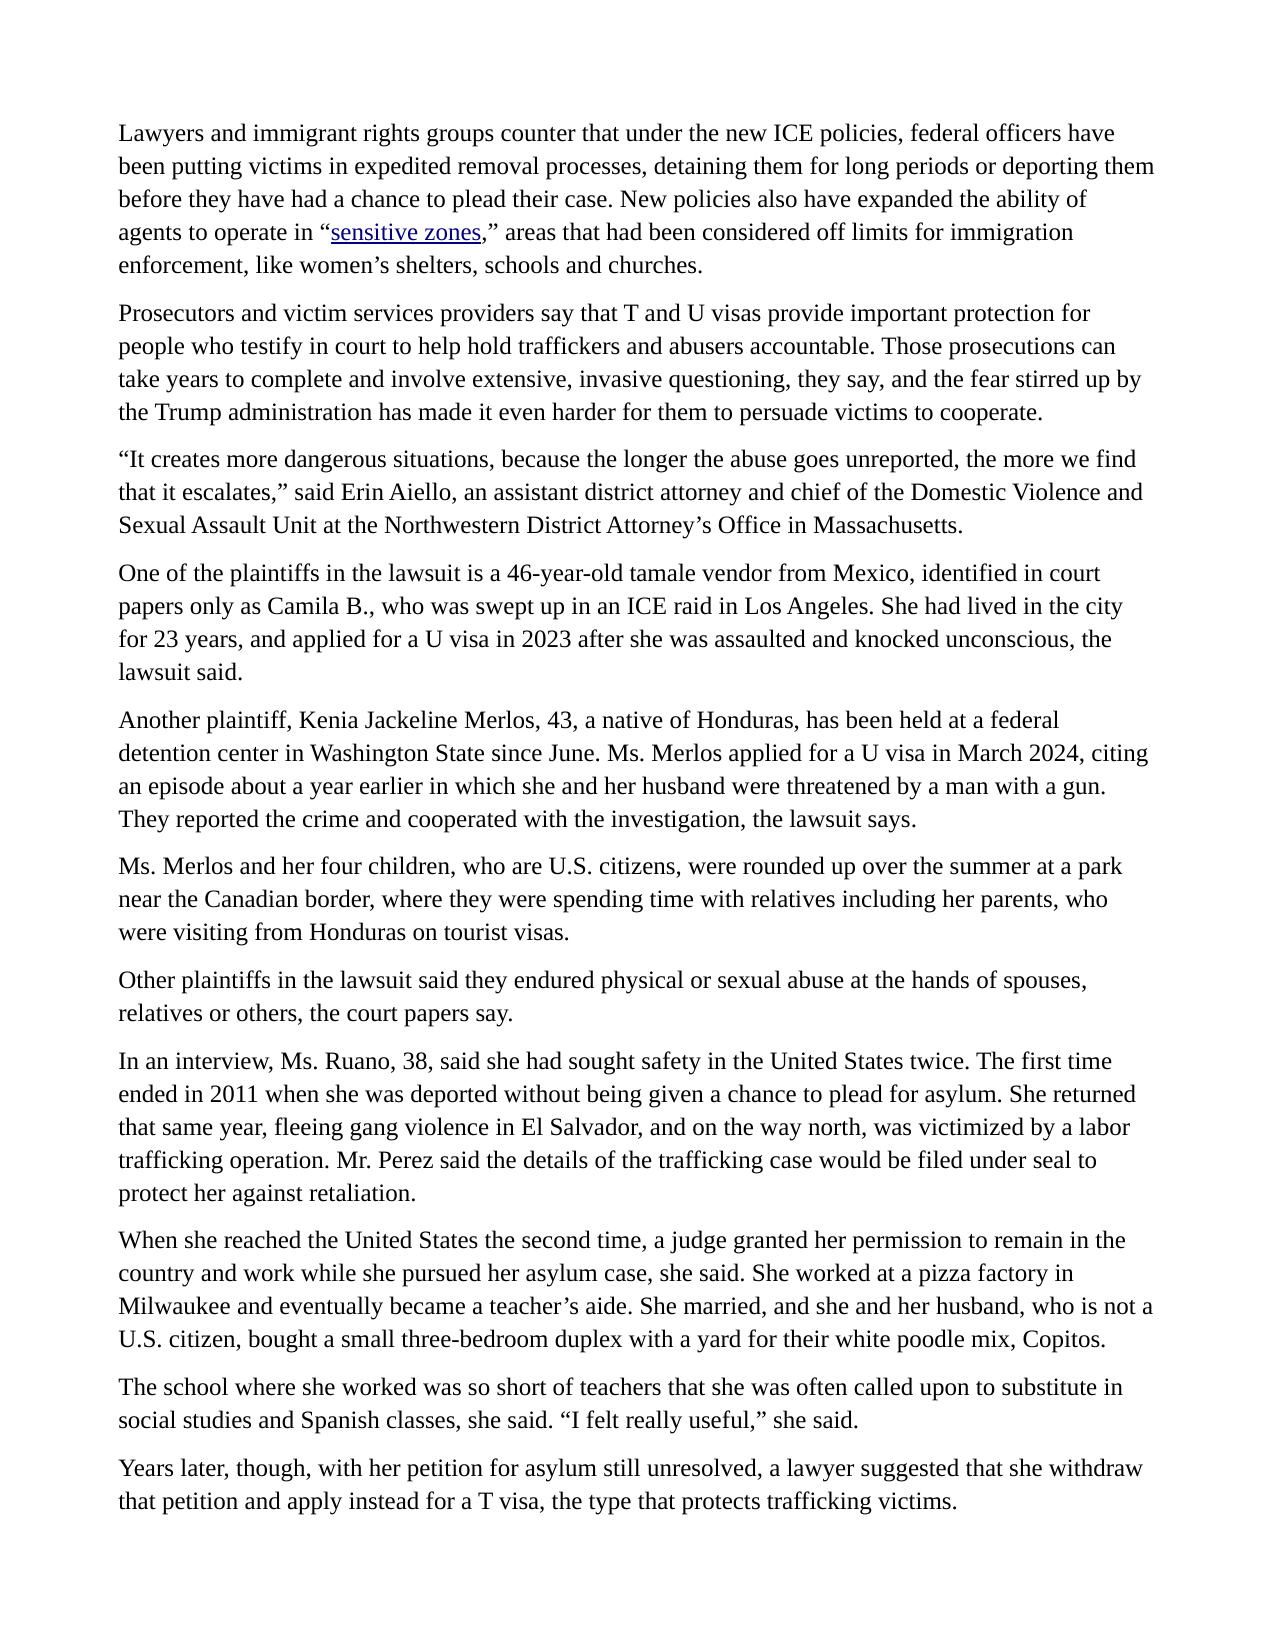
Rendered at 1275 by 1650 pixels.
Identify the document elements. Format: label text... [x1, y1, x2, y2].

text One of the plaintiffs in the lawsuit is a 46-year-old tamale vendor from Mexico, identified in court papers only as Camila B., who was swept up in an ICE raid in Los Angeles. She had lived in the city for 23 years, and applied for a U visa in 2023 after she was assaulted and knocked unconscious, the lawsuit said. [118, 558, 1157, 686]
text Prosecutors and victim services providers say that T and U visas provide important protection for people who testify in court to help hold traffickers and abusers accountable. Those prosecutions can take years to complete and involve extensive, invasive questioning, they say, and the fear stirred up by the Trump administration has made it even harder for them to persuade victims to cooperate. [118, 298, 1157, 426]
text In an interview, Ms. Ruano, 38, said she had sought safety in the United States twice. The first time ended in 2011 when she was deported without being given a chance to plead for asylum. She returned that same year, fleeing gang violence in El Salvador, and on the way north, was victimized by a labor trafficking operation. Mr. Perez said the details of the trafficking case would be filed under seal to protect her against retaliation. [118, 1046, 1157, 1207]
text Ms. Merlos and her four children, who are U.S. citizens, were rounded up over the summer at a park near the Canadian border, where they were spending time with relatives including her parents, who were visiting from Honduras on tourist visas. [118, 851, 1157, 946]
text Years later, though, with her petition for asylum still unresolved, a lawyer suggested that she withdraw that petition and apply instead for a T visa, the type that protects trafficking victims. [118, 1453, 1157, 1514]
text When she reached the United States the second time, a judge granted her permission to remain in the country and work while she pursued her asylum case, she said. She worked at a pizza factory in Milwaukee and eventually became a teacher’s aide. She married, and she and her husband, who is not a U.S. citizen, bought a small three-bedroom duplex with a yard for their white poodle mix, Copitos. [118, 1225, 1157, 1353]
text Lawyers and immigrant rights groups counter that under the new ICE policies, federal officers have been putting victims in expedited removal processes, detaining them for long periods or deporting them before they have had a chance to plead their case. New policies also have expanded the ability of agents to operate in “sensitive zones,” areas that had been considered off limits for immigration enforcement, like women’s shelters, schools and churches. [118, 118, 1157, 279]
text “It creates more dangerous situations, because the longer the abuse goes unreported, the more we find that it escalates,” said Erin Aiello, an assistant district attorney and chief of the Domestic Violence and Sexual Assault Unit at the Northwestern District Attorney’s Office in Massachusetts. [118, 444, 1157, 539]
text Other plaintiffs in the lawsuit said they endured physical or sexual abuse at the hands of spouses, relatives or others, the court papers say. [118, 965, 1157, 1027]
text Another plaintiff, Kenia Jackeline Merlos, 43, a native of Honduras, has been held at a federal detention center in Washington State since June. Ms. Merlos applied for a U visa in March 2024, citing an episode about a year earlier in which she and her husband were threatened by a man with a gun. They reported the crime and cooperated with the investigation, the lawsuit says. [118, 705, 1157, 833]
text The school where she worked was so short of teachers that she was often called upon to substitute in social studies and Spanish classes, she said. “I felt really useful,” she said. [118, 1372, 1157, 1434]
